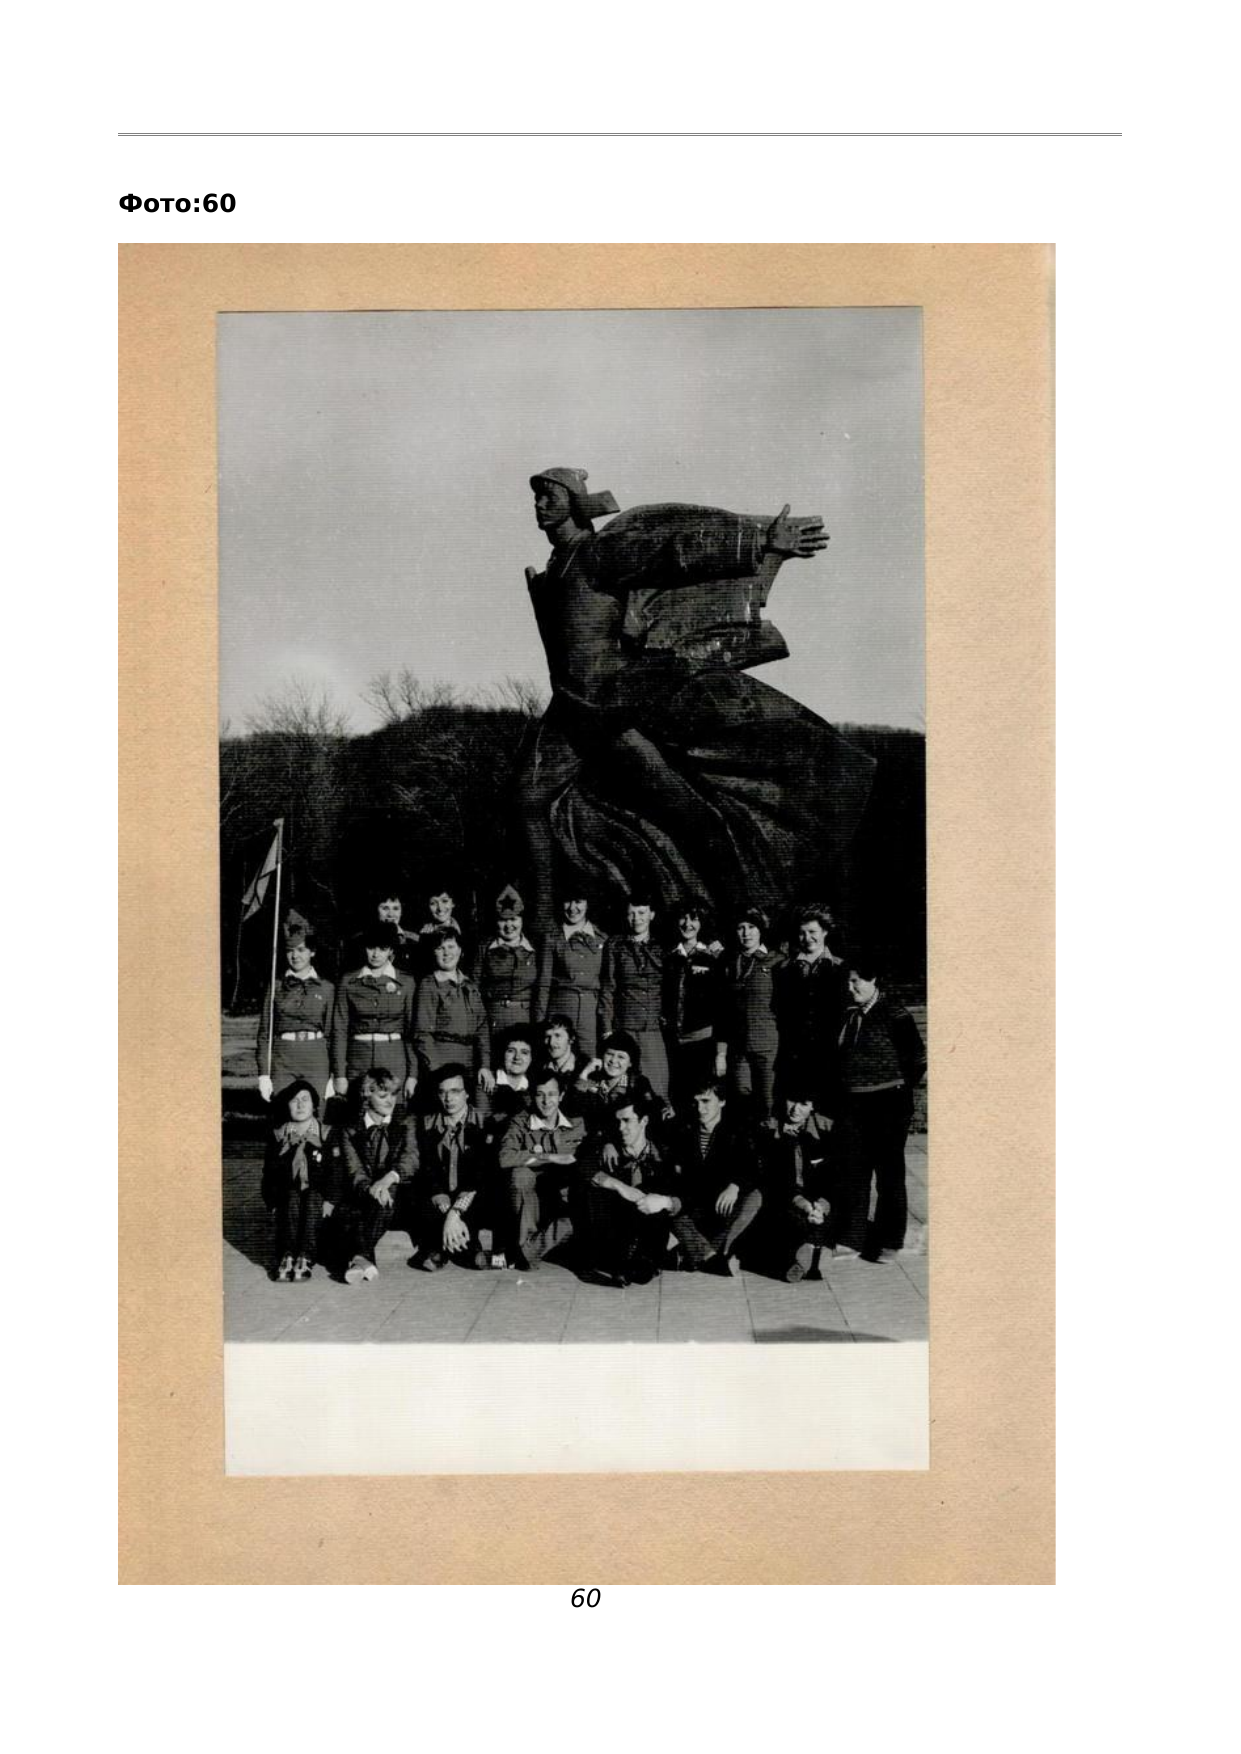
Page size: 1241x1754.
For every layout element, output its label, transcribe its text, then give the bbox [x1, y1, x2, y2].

subtitle Фото:60 [118, 189, 1122, 219]
text 60 [118, 1585, 1056, 1614]
picture [118, 243, 1056, 1585]
